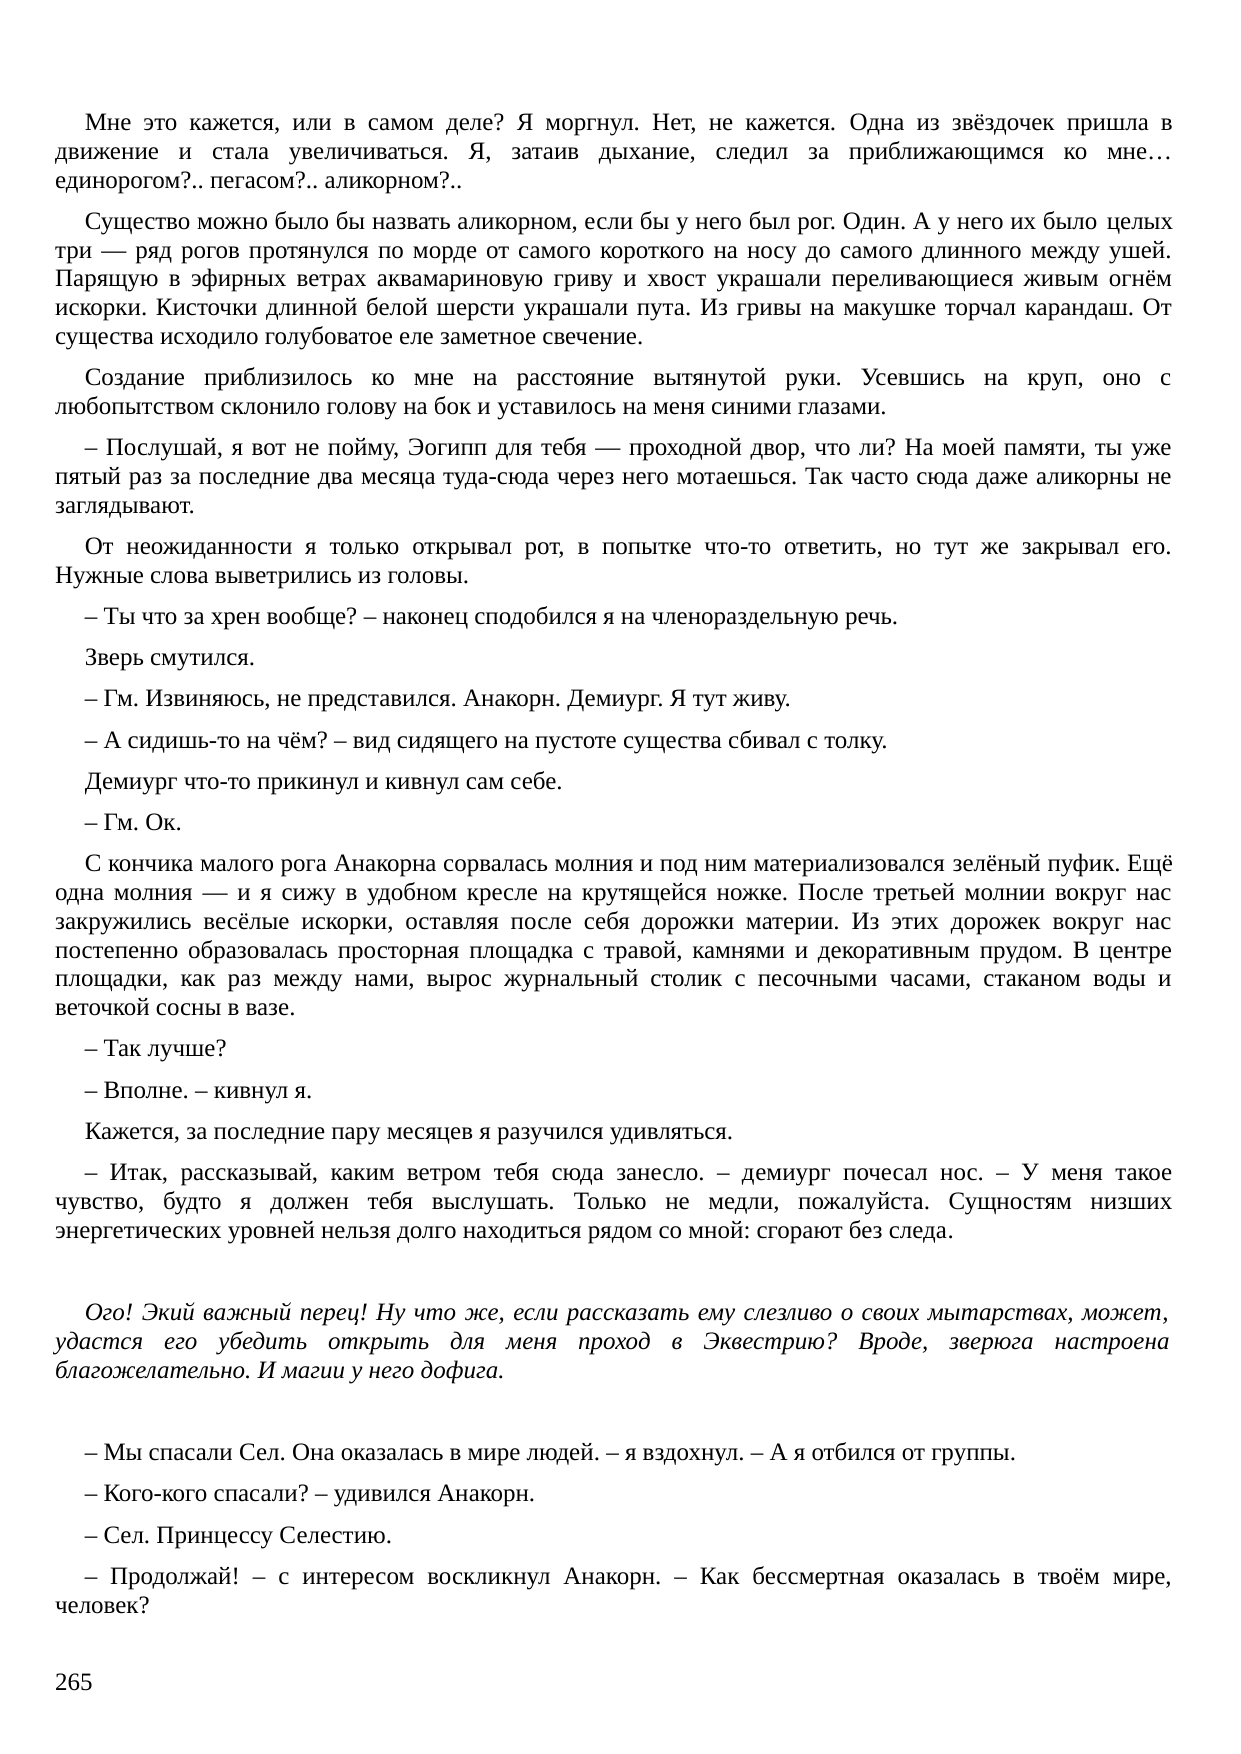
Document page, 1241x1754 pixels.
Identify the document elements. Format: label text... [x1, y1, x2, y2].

text От неожиданности я только открывал рот, в попытке что-то ответить, но тут же закрывал его. Нужные слова выветрились из головы. [55, 531, 1173, 588]
text Демиург что-то прикинул и кивнул сам себе. [55, 766, 1173, 795]
text Существо можно было бы назвать аликорном, если бы у него был рог. Один. А у него их было целых три — ряд рогов протянулся по морде от самого короткого на носу до самого длинного между ушей. Парящую в эфирных ветрах аквамариновую гриву и хвост украшали переливающиеся живым огнём искорки. Кисточки длинной белой шерсти украшали пута. Из гривы на макушке торчал карандаш. От существа исходило голубоватое еле заметное свечение. [55, 206, 1173, 350]
text – Гм. Извиняюсь, не представился. Анакорн. Демиург. Я тут живу. [55, 683, 1173, 712]
text – Ты что за хрен вообще? – наконец сподобился я на членораздельную речь. [55, 601, 1173, 630]
text – Итак, рассказывай, каким ветром тебя сюда занесло. – демиург почесал нос. – У меня такое чувство, будто я должен тебя выслушать. Только не медли, пожалуйста. Сущностям низших энергетических уровней нельзя долго находиться рядом со мной: сгорают без следа. [55, 1157, 1173, 1243]
text Создание приблизилось ко мне на расстояние вытянутой руки. Усевшись на круп, оно с любопытством склонило голову на бок и уставилось на меня синими глазами. [55, 362, 1173, 420]
text – А сидишь-то на чём? – вид сидящего на пустоте существа сбивал с толку. [55, 725, 1173, 753]
text – Послушай, я вот не пойму, Эогипп для тебя — проходной двор, что ли? На моей памяти, ты уже пятый раз за последние два месяца туда-сюда через него мотаешься. Так часто сюда даже аликорны не заглядывают. [55, 432, 1173, 518]
text С кончика малого рога Анакорна сорвалась молния и под ним материализовался зелёный пуфик. Ещё одна молния — и я сижу в удобном кресле на крутящейся ножке. После третьей молнии вокруг нас закружились весёлые искорки, оставляя после себя дорожки материи. Из этих дорожек вокруг нас постепенно образовалась просторная площадка с травой, камнями и декоративным прудом. В центре площадки, как раз между нами, вырос журнальный столик с песочными часами, стаканом воды и веточкой сосны в вазе. [55, 848, 1173, 1021]
text – Гм. Ок. [55, 807, 1173, 836]
text – Мы спасали Сел. Она оказалась в мире людей. – я вздохнул. – А я отбился от группы. [55, 1437, 1173, 1466]
text Кажется, за последние пару месяцев я разучился удивляться. [55, 1116, 1173, 1145]
text Ого! Экий важный перец! Ну что же, если рассказать ему слезливо о своих мытарствах, может, удастся его убедить открыть для меня проход в Эквестрию? Вроде, зверюга настроена благожелательно. И магии у него дофига. [55, 1297, 1173, 1383]
text – Сел. Принцессу Селестию. [55, 1520, 1173, 1548]
text Мне это кажется, или в самом деле? Я моргнул. Нет, не кажется. Одна из звёздочек пришла в движение и стала увеличиваться. Я, затаив дыхание, следил за приближающимся ко мне… единорогом?.. пегасом?.. аликорном?.. [55, 107, 1173, 193]
text – Продолжай! – с интересом воскликнул Анакорн. – Как бессмертная оказалась в твоём мире, человек? [55, 1561, 1173, 1618]
text – Так лучше? [55, 1033, 1173, 1062]
text Зверь смутился. [55, 642, 1173, 671]
text – Кого-кого спасали? – удивился Анакорн. [55, 1478, 1173, 1507]
text – Вполне. – кивнул я. [55, 1075, 1173, 1103]
